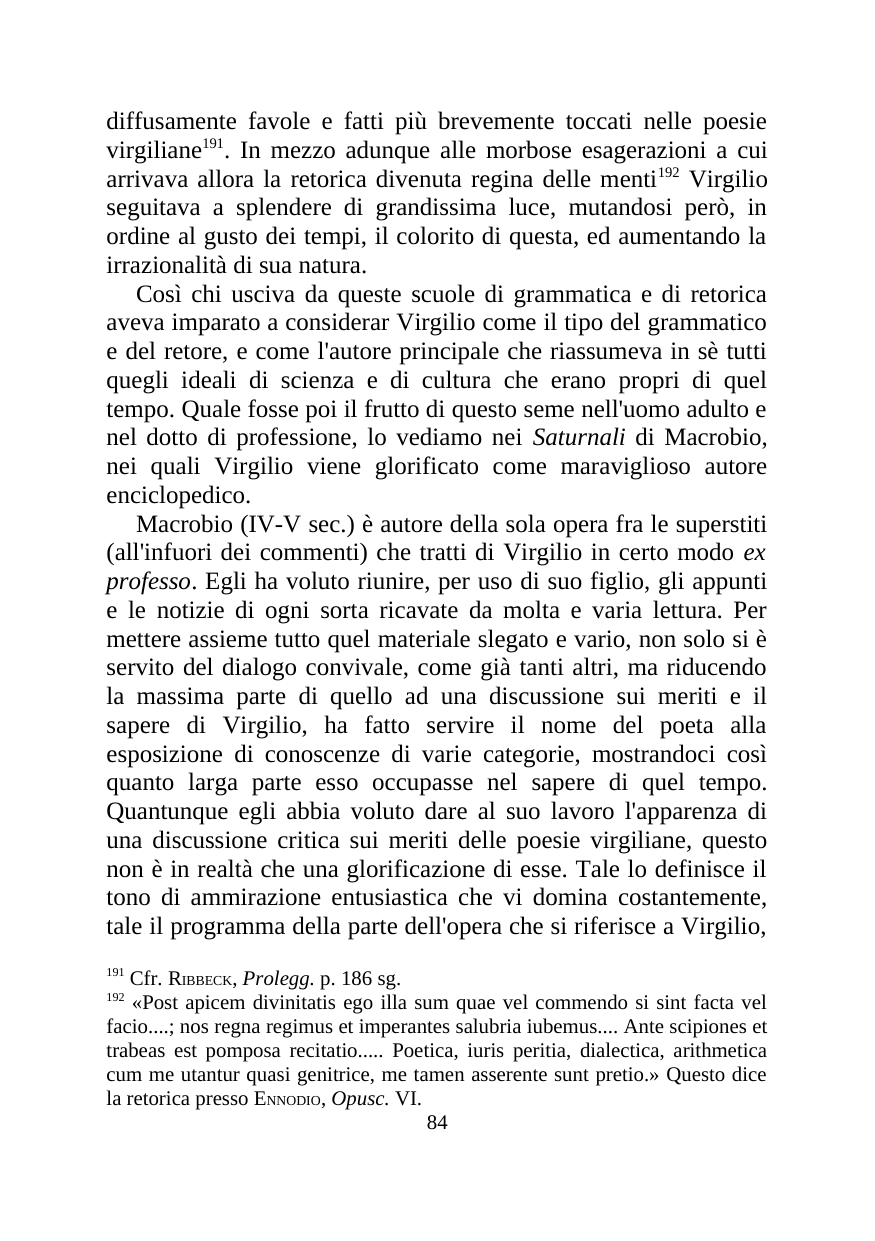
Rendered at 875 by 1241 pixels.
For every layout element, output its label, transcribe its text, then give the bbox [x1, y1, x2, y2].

text diffusamente favole e fatti più brevemente toccati nelle poesie virgiliane. In mezzo adunque alle morbose esagerazioni a cui arrivava allora la retorica divenuta regina delle menti Virgilio seguitava a splendere di grandissima luce, mutandosi però, in ordine al gusto dei tempi, il colorito di questa, ed aumentando la irrazionalità di sua natura. [106, 106, 768, 279]
text Così chi usciva da queste scuole di grammatica e di retorica aveva imparato a considerar Virgilio come il tipo del grammatico e del retore, e come l'autore principale che riassumeva in sè tutti quegli ideali di scienza e di cultura che erano propri di quel tempo. Quale fosse poi il frutto di questo seme nell'uomo adulto e nel dotto di professione, lo vediamo nei Saturnali di Macrobio, nei quali Virgilio viene glorificato come maraviglioso autore enciclopedico. [106, 279, 768, 509]
text Cfr. Ribbeck, Prolegg. p. 186 sg. [106, 966, 768, 989]
text «Post apicem divinitatis ego illa sum quae vel commendo si sint facta vel facio....; nos regna regimus et imperantes salubria iubemus.... Ante scipiones et trabeas est pomposa recitatio..... Poetica, iuris peritia, dialectica, arithmetica cum me utantur quasi genitrice, me tamen asserente sunt pretio.» Questo dice la retorica presso Ennodio, Opusc. VI. [106, 989, 768, 1110]
text Macrobio (IV-V sec.) è autore della sola opera fra le superstiti (all'infuori dei commenti) che tratti di Virgilio in certo modo ex professo. Egli ha voluto riunire, per uso di suo figlio, gli appunti e le notizie di ogni sorta ricavate da molta e varia lettura. Per mettere assieme tutto quel materiale slegato e vario, non solo si è servito del dialogo convivale, come già tanti altri, ma riducendo la massima parte di quello ad una discussione sui meriti e il sapere di Virgilio, ha fatto servire il nome del poeta alla esposizione di conoscenze di varie categorie, mostrandoci così quanto larga parte esso occupasse nel sapere di quel tempo. Quantunque egli abbia voluto dare al suo lavoro l'apparenza di una discussione critica sui meriti delle poesie virgiliane, questo non è in realtà che una glorificazione di esse. Tale lo definisce il tono di ammirazione entusiastica che vi domina costantemente, tale il programma della parte dell'opera che si riferisce a Virgilio, [106, 509, 768, 940]
